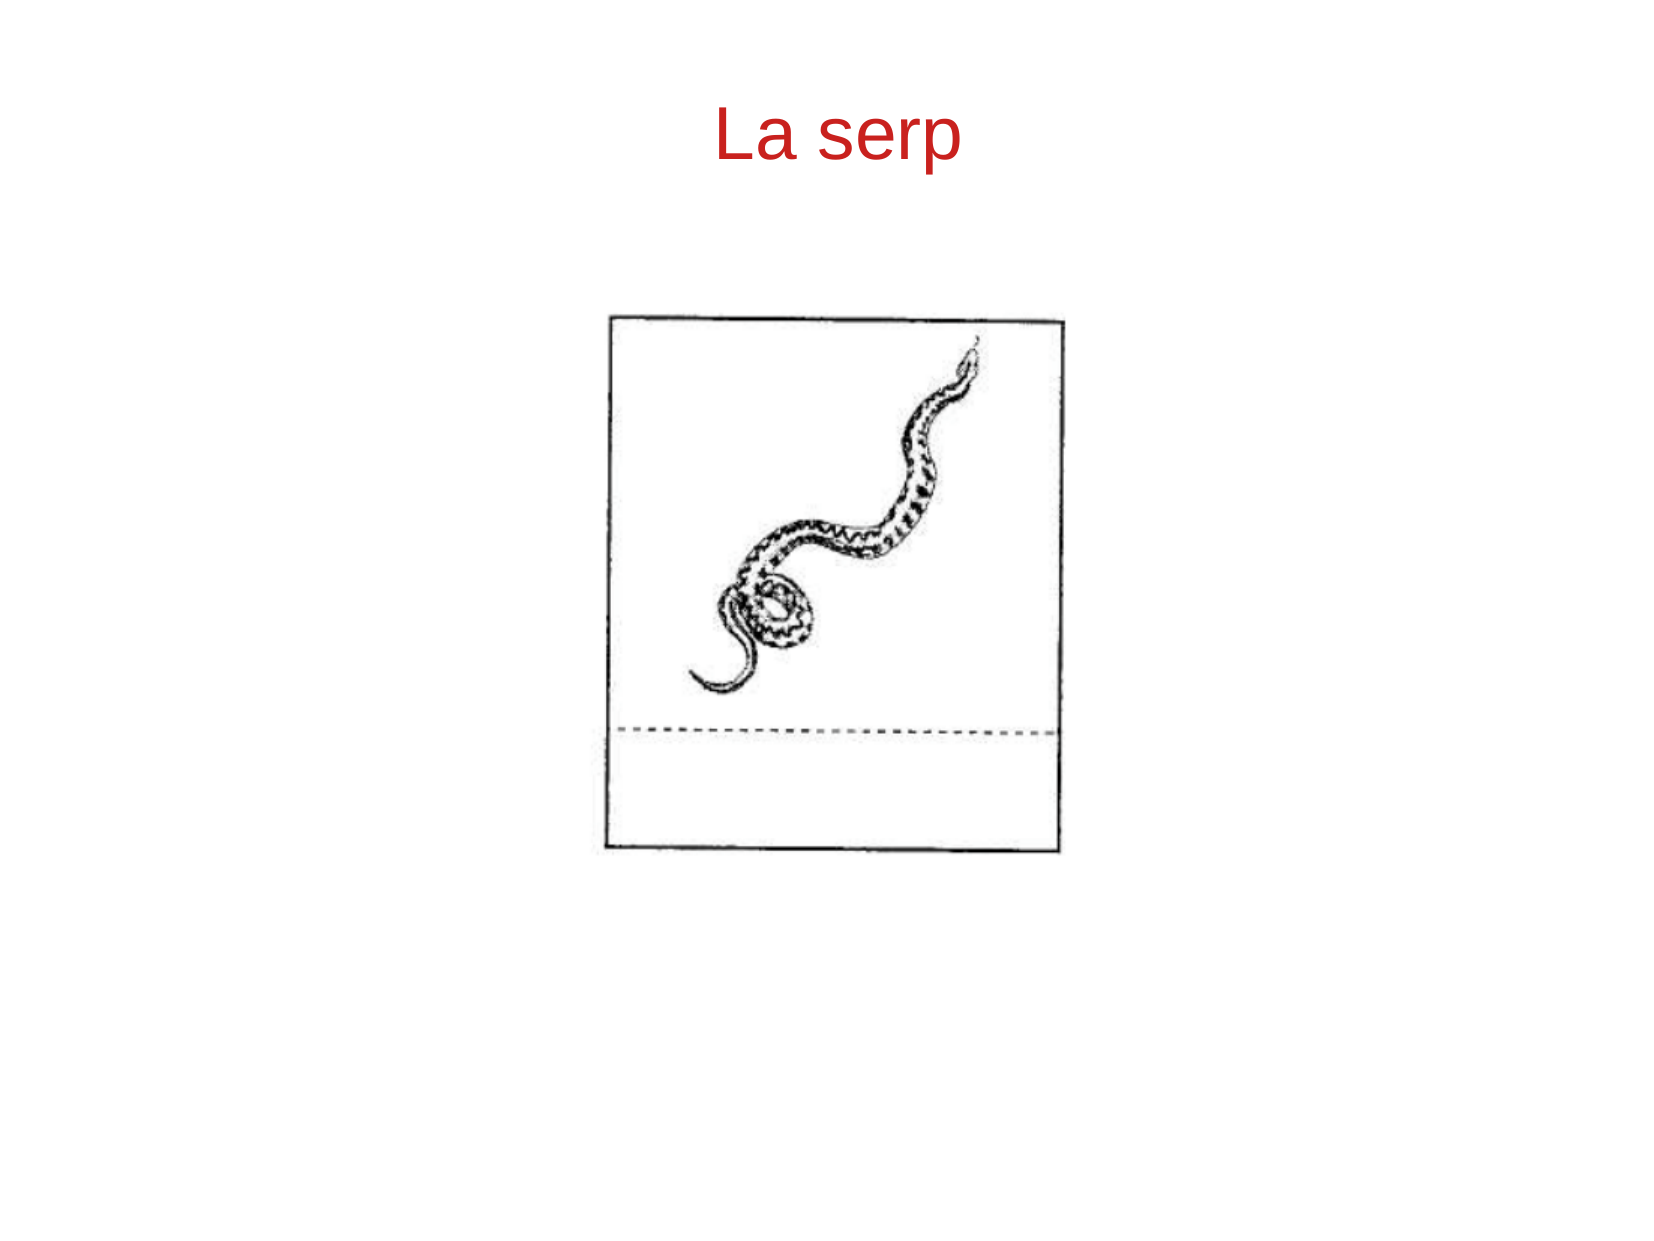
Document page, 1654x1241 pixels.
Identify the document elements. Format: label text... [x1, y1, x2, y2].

text_box La serp [389, 58, 1288, 201]
picture [581, 291, 1094, 873]
